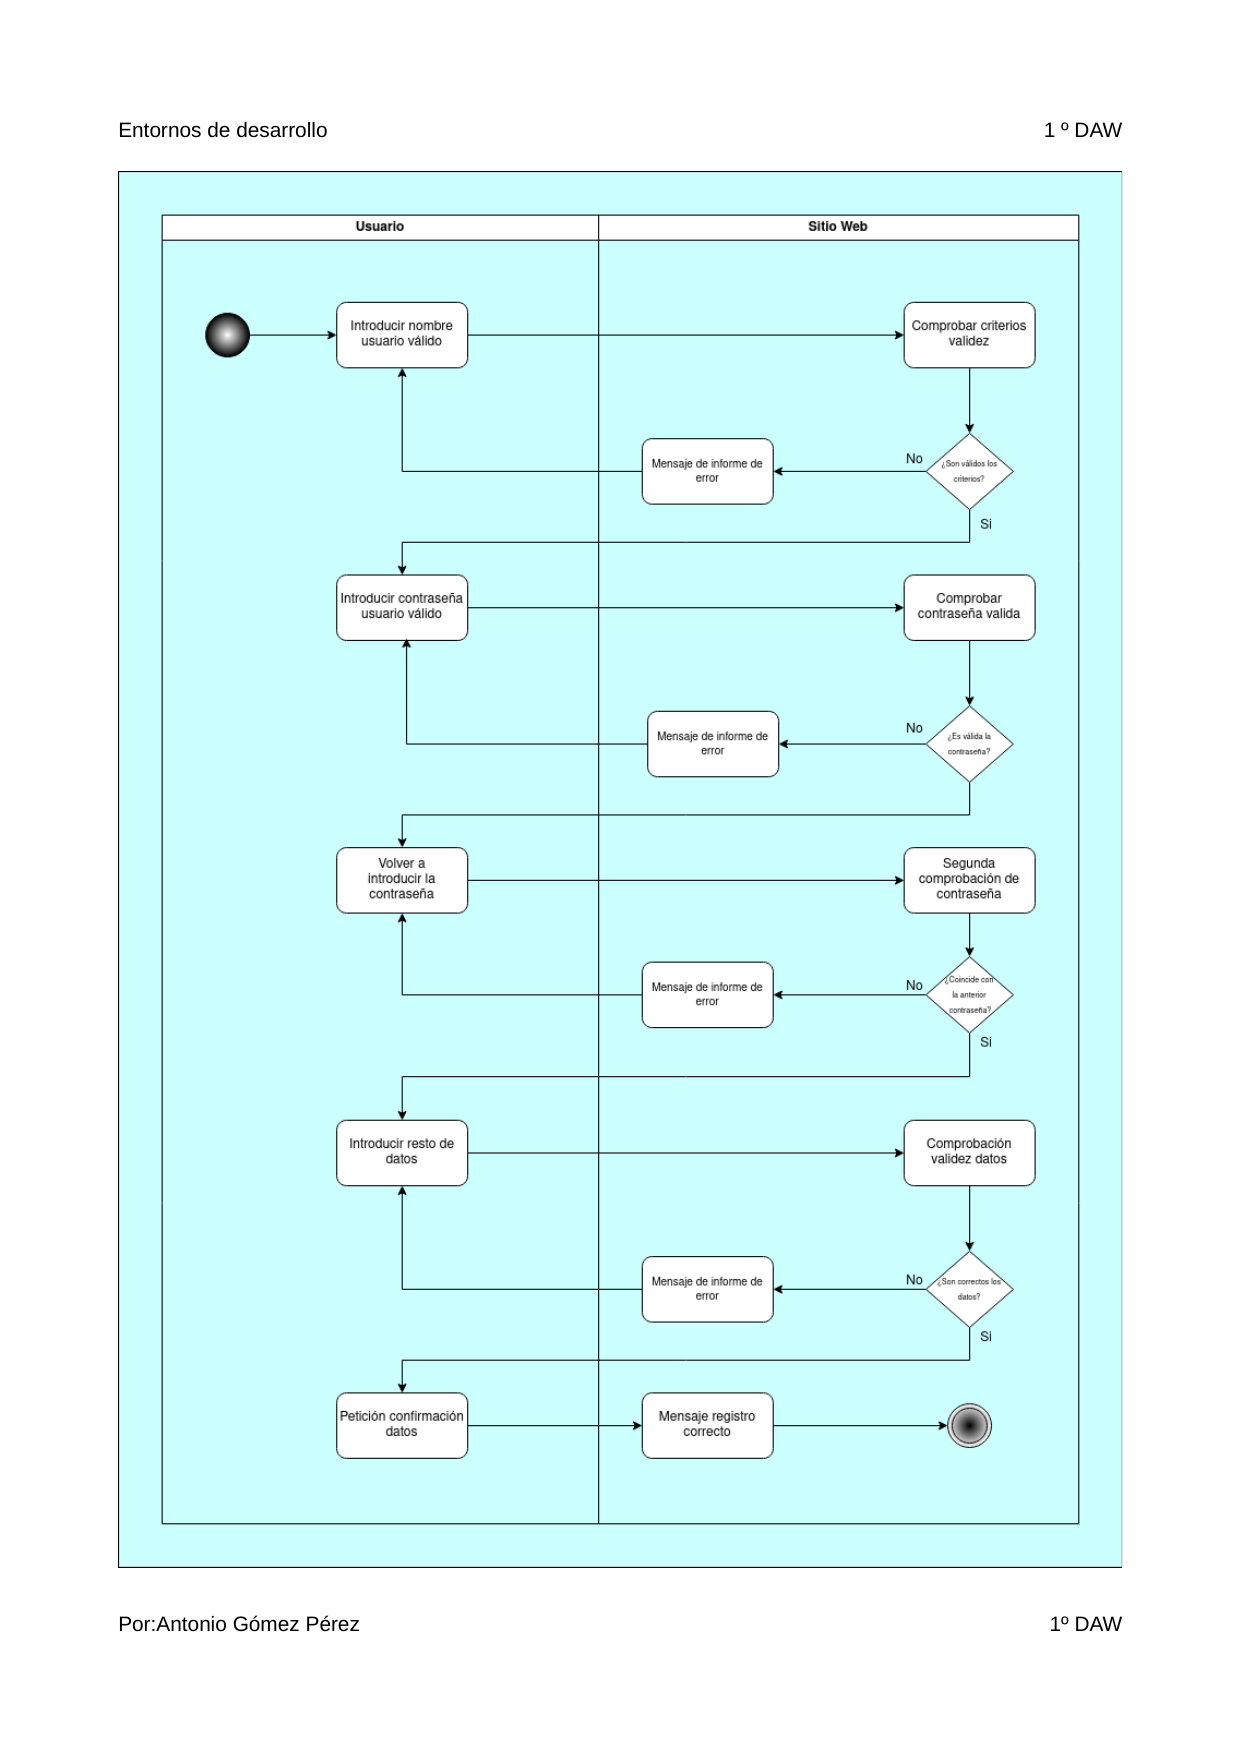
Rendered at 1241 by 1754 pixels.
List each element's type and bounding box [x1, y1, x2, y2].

picture [118, 171, 1123, 1568]
